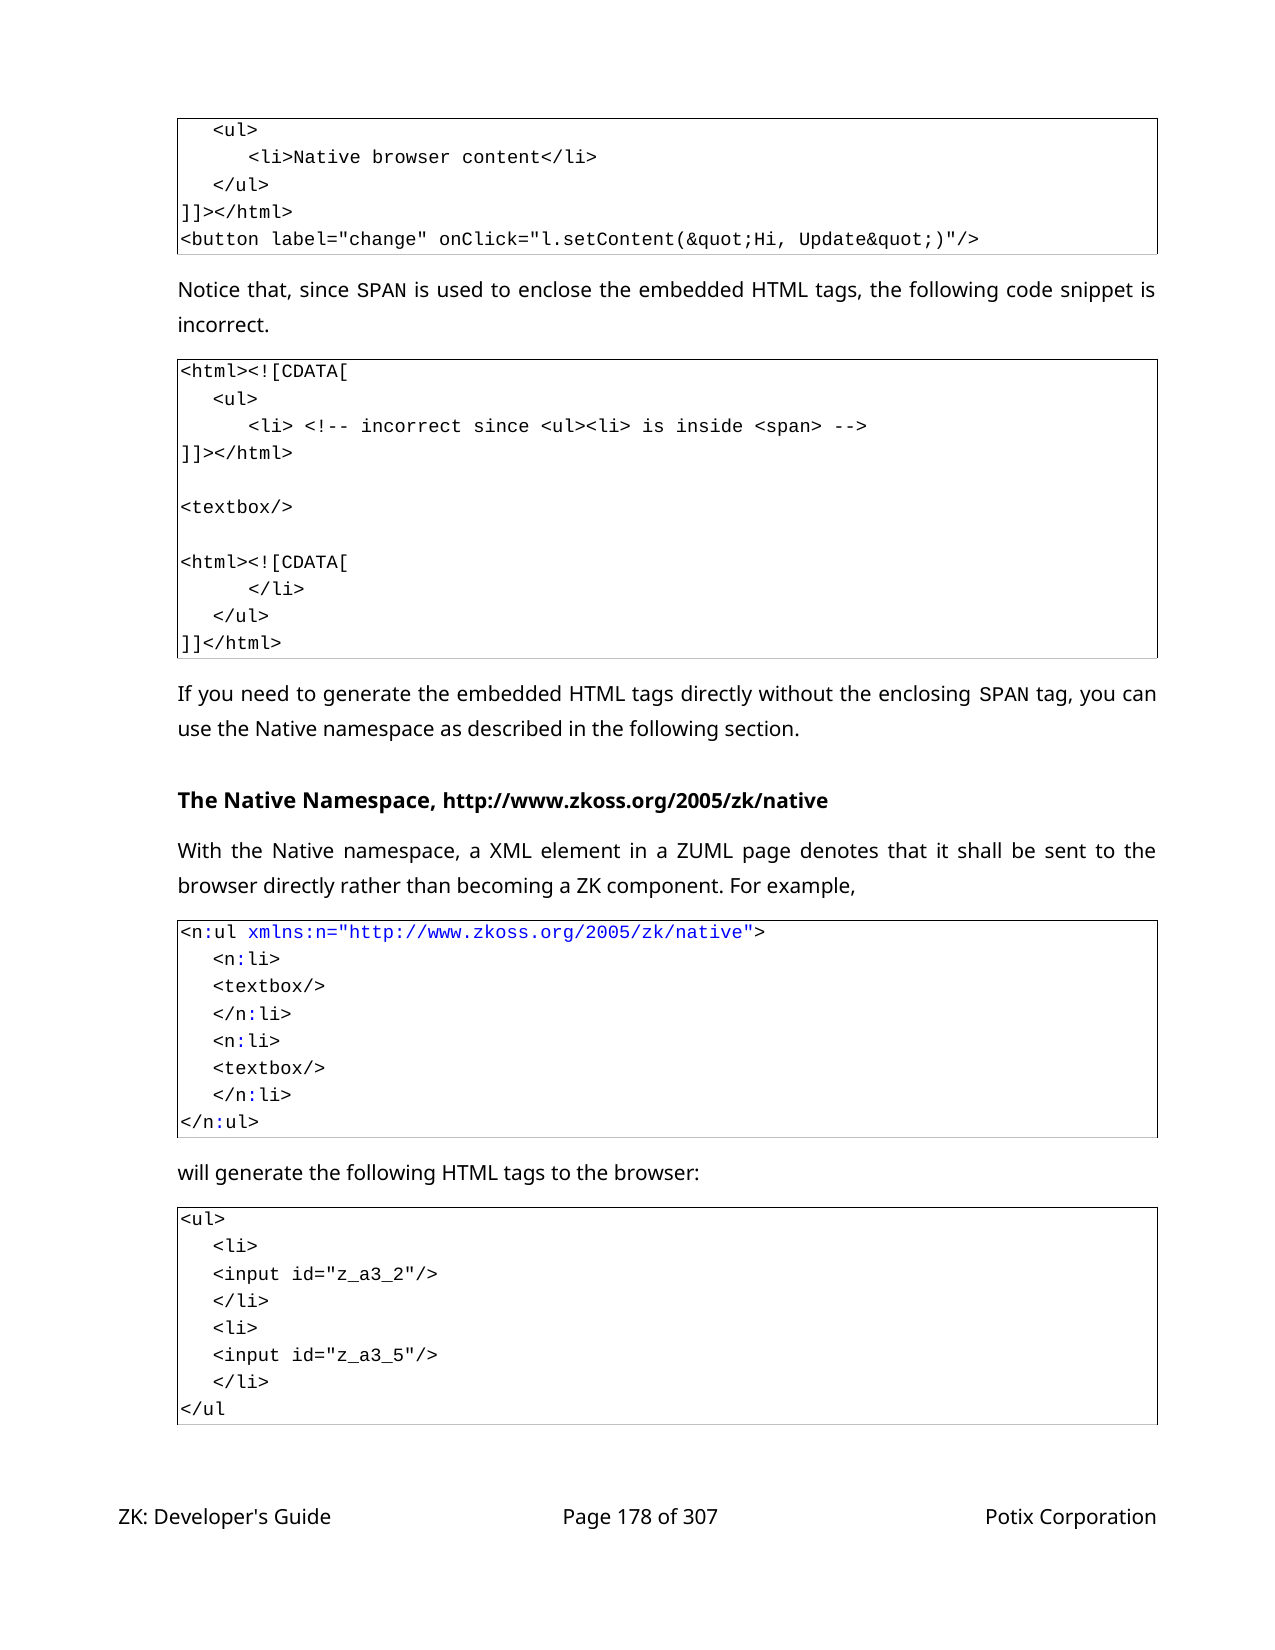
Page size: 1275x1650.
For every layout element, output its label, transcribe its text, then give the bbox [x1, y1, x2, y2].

text <li> [178, 1234, 1157, 1258]
text </ul> [178, 172, 1157, 197]
text </ul> [178, 604, 1157, 628]
text ]]></html> [178, 441, 1157, 465]
text ]]</html> [178, 631, 1157, 658]
text <input id="z_a3_2"/> [178, 1261, 1157, 1286]
text <button label="change" onClick="l.setContent(&quot;Hi, Update&quot;)"/> [178, 227, 1157, 254]
text </n:li> [178, 1083, 1157, 1107]
text </li> [178, 577, 1157, 601]
text <li> <!-- incorrect since <ul><li> is inside <span> --> [178, 413, 1157, 438]
text With the Native namespace, a XML element in a ZUML page denotes that it shall be sent to the browser directly rather than becoming a ZK component. For example, [177, 836, 1157, 899]
text <textbox/> [178, 1056, 1157, 1080]
text Notice that, since SPAN is used to enclose the embedded HTML tags, the following code snippet is incorrect. [177, 275, 1157, 338]
text </n:ul> [178, 1110, 1157, 1137]
text <textbox/> [178, 495, 1157, 519]
text will generate the following HTML tags to the browser: [177, 1158, 1157, 1186]
text </li> [178, 1370, 1157, 1394]
text <n:ul xmlns:n="http://www.zkoss.org/2005/zk/native"> [178, 921, 1157, 944]
text <html><![CDATA[ [178, 360, 1157, 383]
text <ul> [178, 1208, 1157, 1231]
text If you need to generate the embedded HTML tags directly without the enclosing SPAN tag, you can use the Native namespace as described in the following section. [177, 679, 1157, 743]
text <ul> [178, 386, 1157, 411]
text </n:li> [178, 1001, 1157, 1026]
text <n:li> [178, 947, 1157, 971]
text <ul> [178, 119, 1157, 142]
text <textbox/> [178, 974, 1157, 998]
text <li>Native browser content</li> [178, 145, 1157, 169]
text </ul [178, 1397, 1157, 1424]
text </li> [178, 1288, 1157, 1313]
subtitle The Native Namespace, http://www.zkoss.org/2005/zk/native [177, 785, 1157, 815]
text <input id="z_a3_5"/> [178, 1343, 1157, 1367]
text <li> [178, 1316, 1157, 1340]
text ]]></html> [178, 200, 1157, 224]
text <n:li> [178, 1029, 1157, 1053]
text <html><![CDATA[ [178, 549, 1157, 574]
